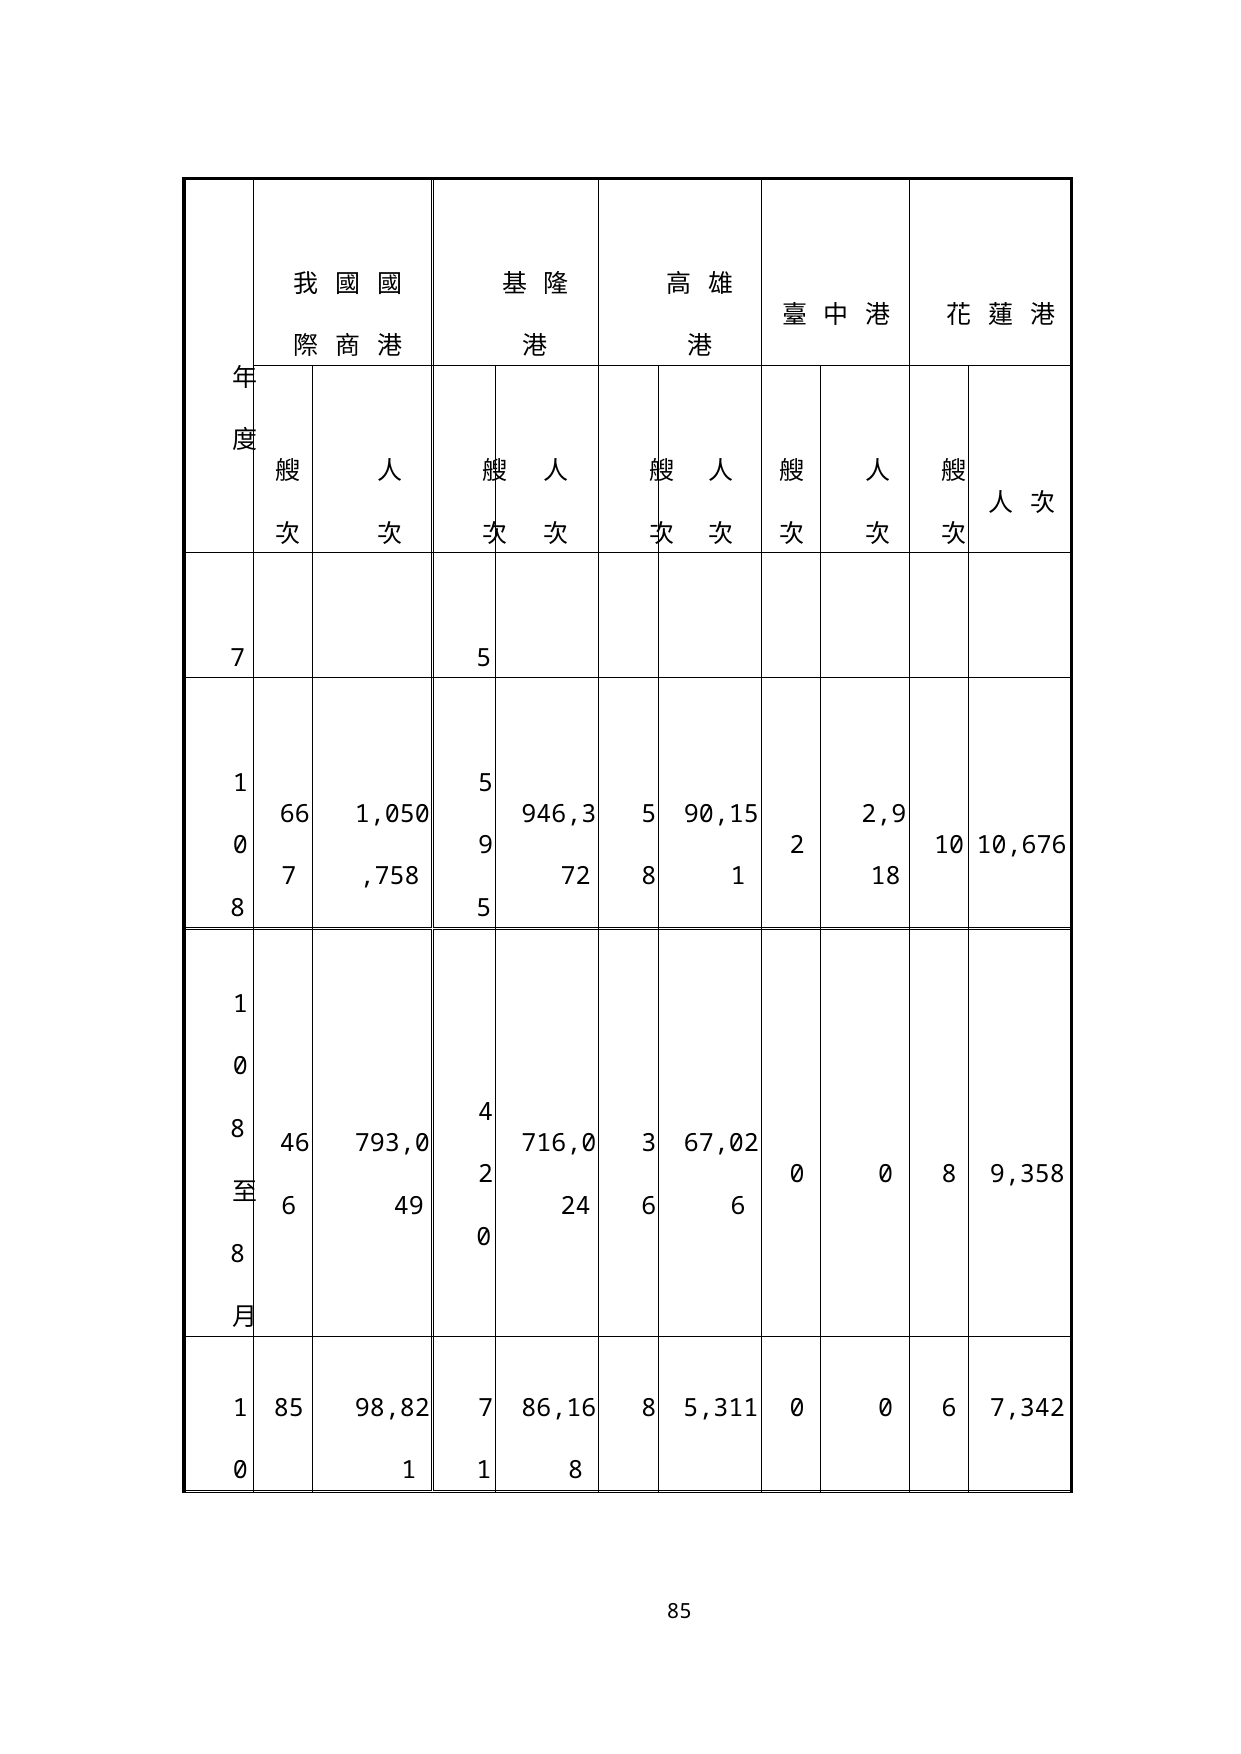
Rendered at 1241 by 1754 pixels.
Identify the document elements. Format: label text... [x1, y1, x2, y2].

table_cell 0 [762, 930, 820, 1336]
table_cell 667 [254, 678, 312, 927]
table_cell 108 [186, 678, 253, 927]
table_cell 人次 [496, 366, 598, 552]
table_cell [969, 553, 1070, 677]
table_cell 人次 [969, 366, 1070, 552]
table_cell [910, 553, 968, 677]
table_cell 0 [762, 1337, 820, 1490]
table_cell 0 [821, 1337, 909, 1490]
table_cell 艘次 [910, 366, 968, 552]
table_cell 10,676 [969, 678, 1070, 927]
table_cell 1,050,758 [313, 678, 431, 927]
table_cell 36 [599, 930, 658, 1336]
table_cell 71 [434, 1337, 495, 1490]
table_cell 946,372 [496, 678, 598, 927]
table_cell 86,168 [496, 1337, 598, 1490]
table_header 年度 [186, 180, 253, 552]
table_header 高雄港 [599, 180, 761, 365]
table_header 花蓮港 [910, 180, 1070, 365]
table_cell 98,821 [313, 1337, 431, 1490]
table_cell 艘次 [254, 366, 312, 552]
table_header 基隆港 [434, 180, 598, 365]
table_cell 108至8月 [186, 930, 253, 1336]
table_header 我國國際商港 [254, 180, 431, 365]
table_cell 595 [434, 678, 495, 927]
table_cell 58 [599, 678, 658, 927]
table_cell 10 [910, 678, 968, 927]
table_cell 85 [254, 1337, 312, 1490]
table_cell 793,049 [313, 930, 431, 1336]
table_cell 7,342 [969, 1337, 1070, 1490]
table_cell 5,311 [659, 1337, 761, 1490]
table_header 臺中港 [762, 180, 909, 365]
table_cell 人次 [659, 366, 761, 552]
table_cell [821, 553, 909, 677]
table_cell 90,151 [659, 678, 761, 927]
table_cell 420 [434, 930, 495, 1336]
table_cell [599, 553, 658, 677]
table_cell 716,024 [496, 930, 598, 1336]
table_cell 人次 [313, 366, 431, 552]
table_cell 2,918 [821, 678, 909, 927]
table_cell 艘次 [762, 366, 820, 552]
table_cell 艘次 [599, 366, 658, 552]
table_cell 109至8月 [186, 1337, 253, 1490]
table_cell 67,026 [659, 930, 761, 1336]
table_cell 466 [254, 930, 312, 1336]
table_cell 5 [434, 553, 495, 677]
table_cell 艘次 [434, 366, 495, 552]
table_cell [496, 553, 598, 677]
table_cell [659, 553, 761, 677]
table_cell [762, 553, 820, 677]
table_cell 8 [910, 930, 968, 1336]
table_cell 6 [910, 1337, 968, 1490]
table_cell 8 [599, 1337, 658, 1490]
table_cell 2 [762, 678, 820, 927]
table_cell [254, 553, 312, 677]
table_cell [313, 553, 431, 677]
table_cell 人次 [821, 366, 909, 552]
table_cell 7 [186, 553, 253, 677]
table_cell 0 [821, 930, 909, 1336]
table_cell 9,358 [969, 930, 1070, 1336]
